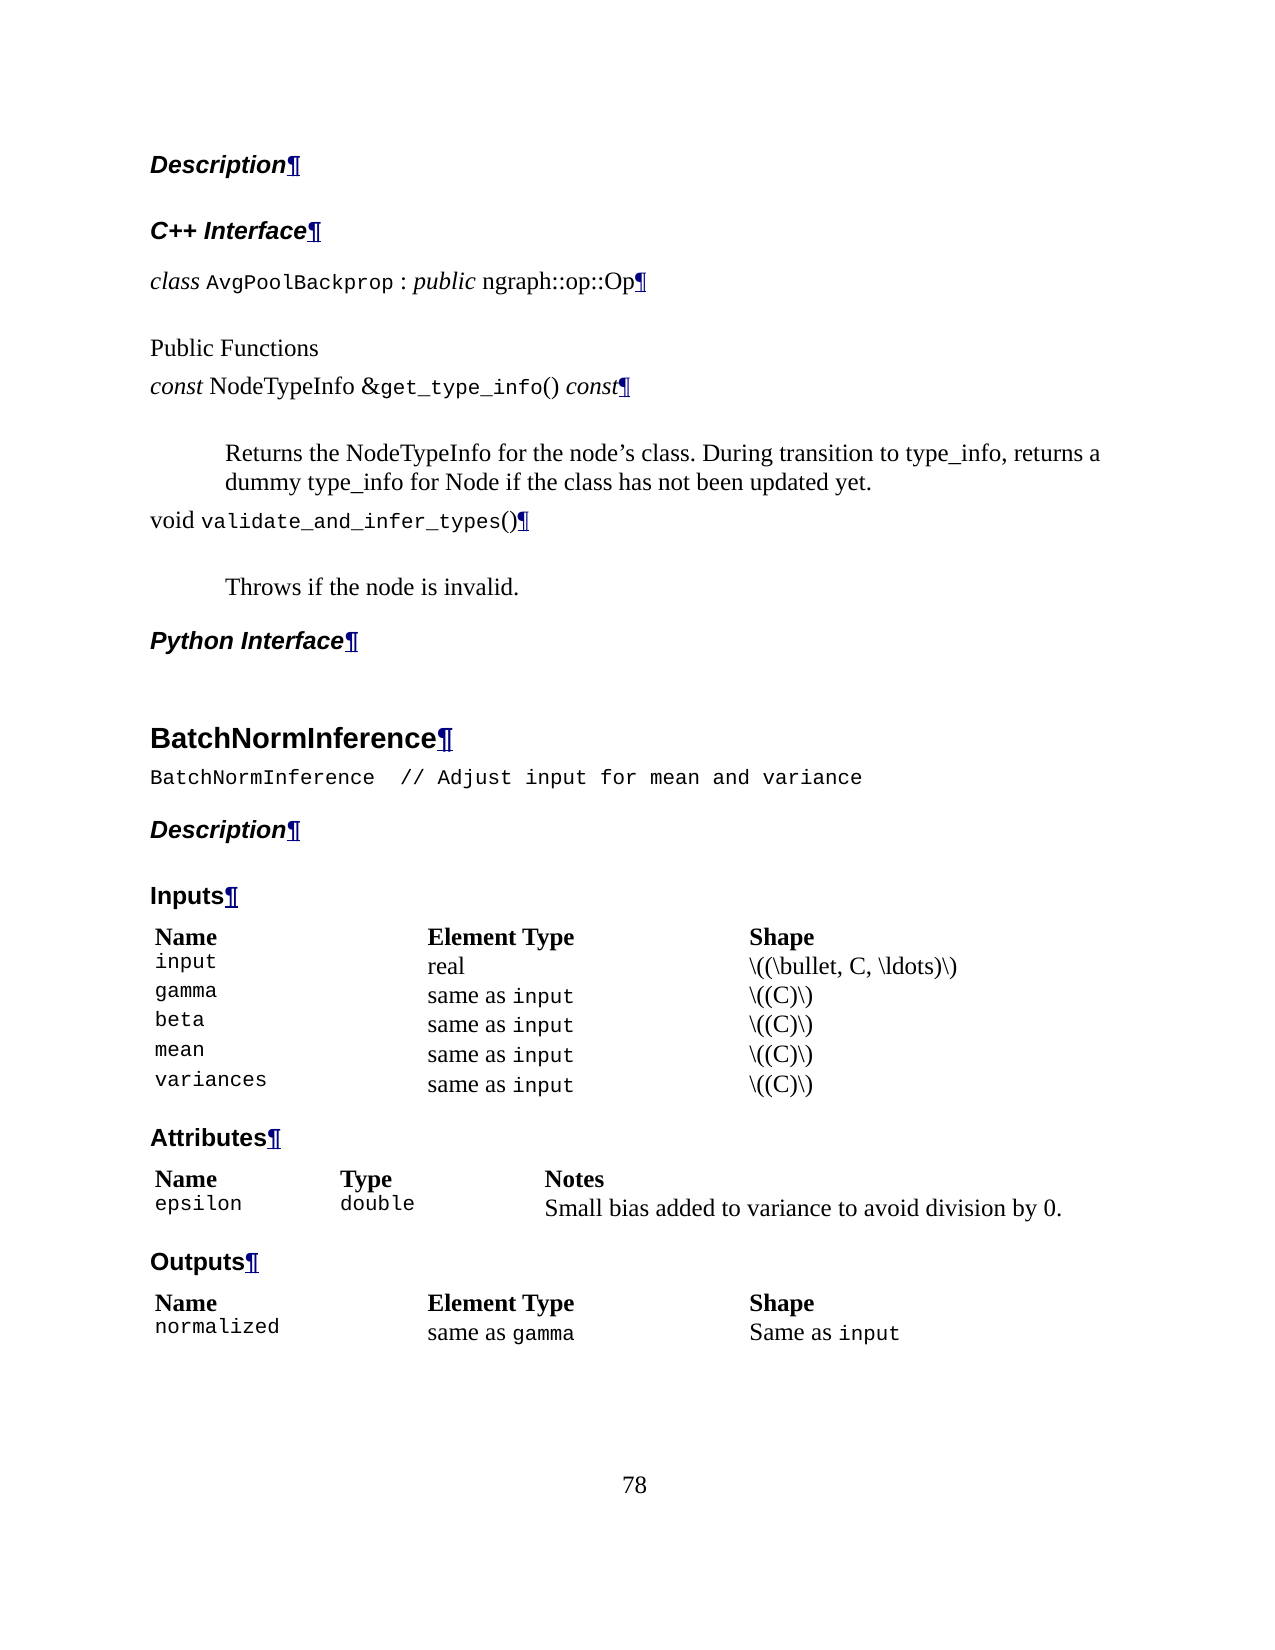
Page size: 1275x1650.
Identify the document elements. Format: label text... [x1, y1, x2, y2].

table_cell variances [150, 1069, 423, 1098]
table_cell normalized [150, 1317, 423, 1346]
subtitle Description¶ [150, 815, 1125, 844]
table_cell \((C)\) [745, 1069, 1125, 1098]
table_cell same as gamma [423, 1317, 745, 1346]
table_cell mean [150, 1039, 423, 1069]
table_cell \((\bullet, C, \ldots)\) [745, 951, 1125, 980]
table_header Notes [540, 1164, 1125, 1193]
table_cell epsilon [150, 1193, 335, 1222]
table_cell Small bias added to variance to avoid division by 0. [540, 1193, 1125, 1222]
subtitle BatchNormInference¶ [150, 721, 1125, 754]
table_cell Same as input [745, 1317, 1125, 1346]
table_header Element Type [423, 923, 745, 951]
table_header Type [335, 1164, 540, 1193]
table_cell same as input [423, 980, 745, 1009]
text Public Functions [150, 333, 1125, 362]
table_cell same as input [423, 1069, 745, 1098]
table_cell double [335, 1193, 540, 1222]
table_header Shape [745, 923, 1125, 951]
table_cell same as input [423, 1010, 745, 1039]
subtitle Inputs¶ [150, 881, 1125, 910]
table_cell \((C)\) [745, 1010, 1125, 1039]
table_header Name [150, 923, 423, 951]
table_cell \((C)\) [745, 1039, 1125, 1069]
text BatchNormInference // Adjust input for mean and variance [150, 767, 1125, 790]
text void validate_and_infer_types()¶ [150, 505, 1125, 563]
text Returns the NodeTypeInfo for the node’s class. During transition to type_info, returns a dummy type_info for Node if the class has not been updated yet. [225, 438, 1125, 496]
subtitle Outputs¶ [150, 1247, 1125, 1275]
table_header Shape [745, 1288, 1125, 1317]
table_cell input [150, 951, 423, 980]
table_cell gamma [150, 980, 423, 1009]
table_cell \((C)\) [745, 980, 1125, 1009]
text Throws if the node is invalid. [225, 572, 1125, 601]
table_cell real [423, 951, 745, 980]
table_cell same as input [423, 1039, 745, 1069]
table_header Element Type [423, 1288, 745, 1317]
text const NodeTypeInfo &get_type_info() const¶ [150, 371, 1125, 429]
subtitle C++ Interface¶ [150, 216, 1125, 244]
subtitle Python Interface¶ [150, 626, 1125, 654]
subtitle Description¶ [150, 150, 1125, 178]
table_cell beta [150, 1010, 423, 1039]
text class AvgPoolBackprop : public ngraph::op::Op¶ [150, 266, 1125, 324]
table_header Name [150, 1164, 335, 1193]
table_header Name [150, 1288, 423, 1317]
subtitle Attributes¶ [150, 1123, 1125, 1152]
